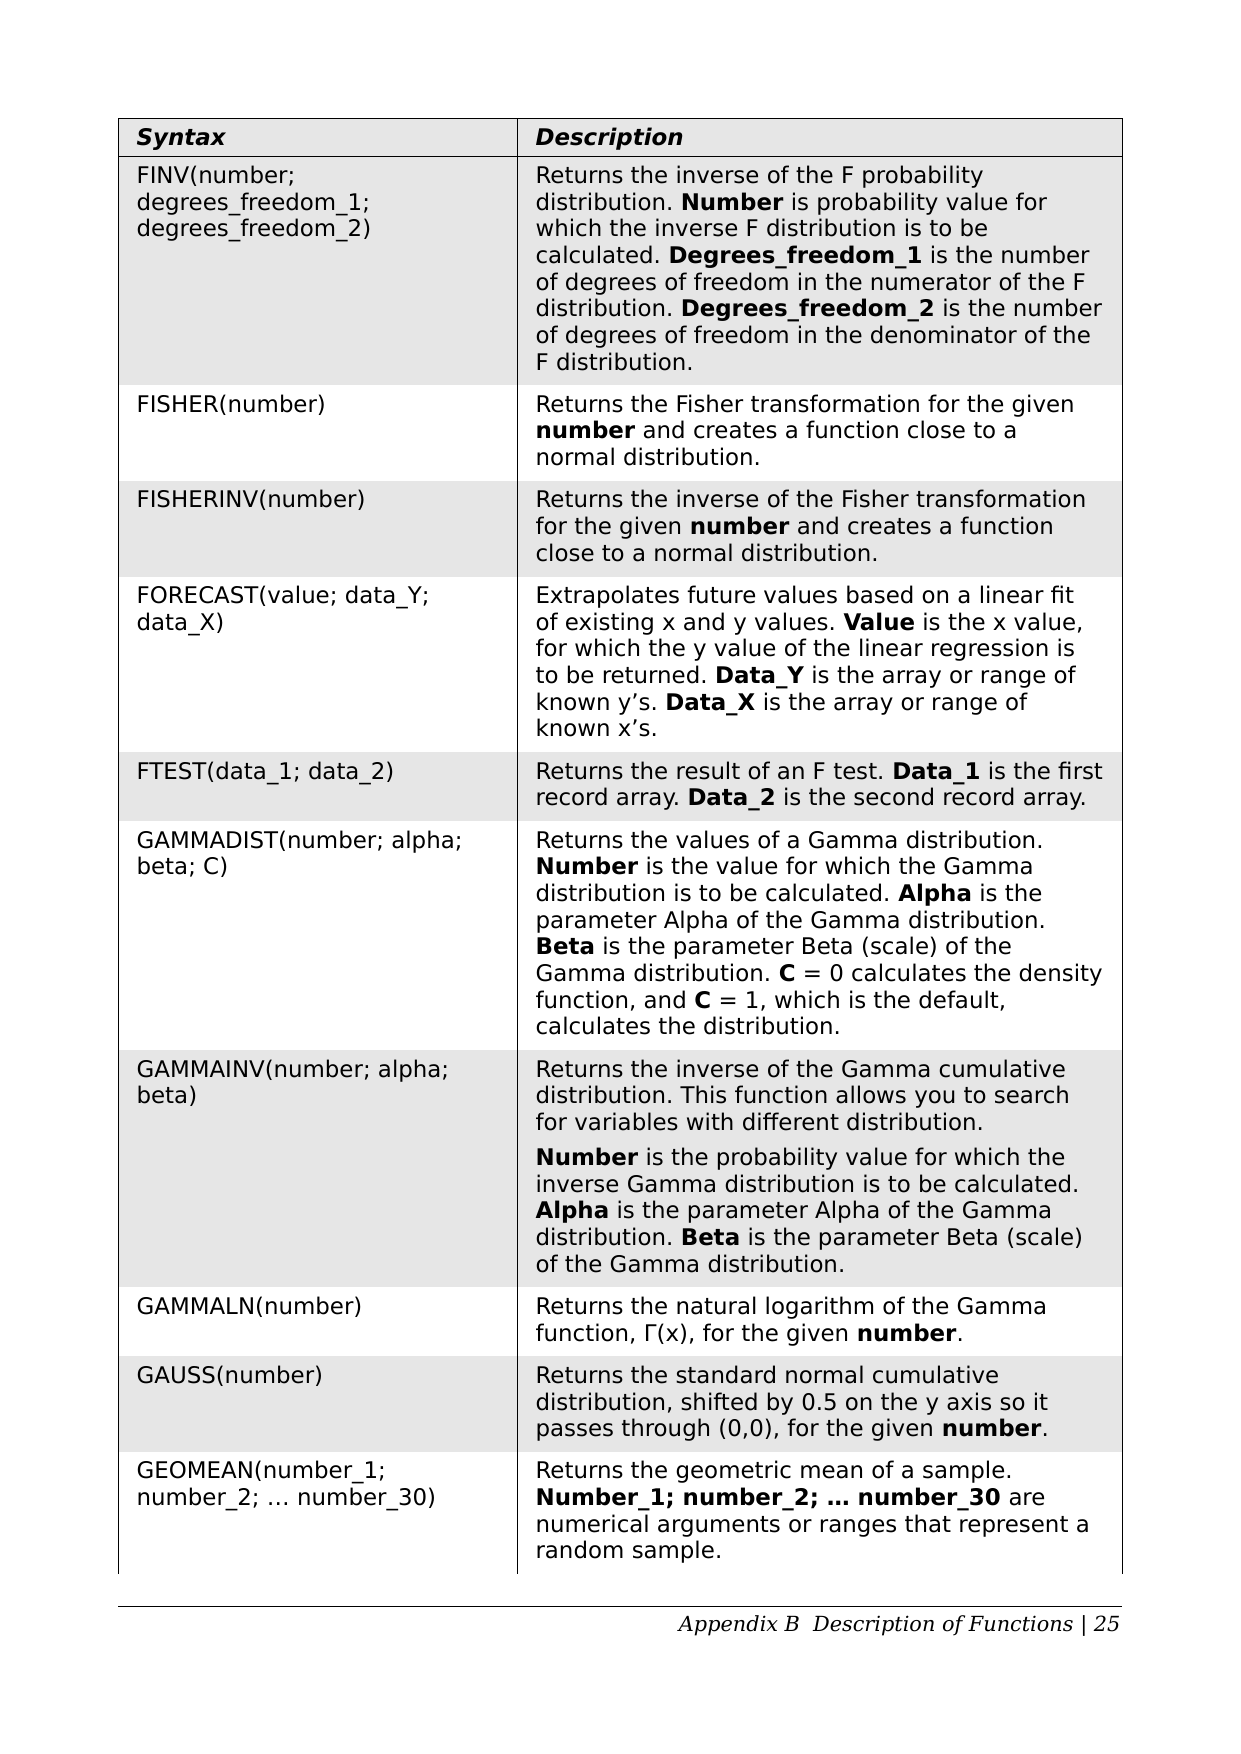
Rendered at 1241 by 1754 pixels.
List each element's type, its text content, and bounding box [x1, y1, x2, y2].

table_cell Returns the inverse of the Gamma cumulative distribution. This function allows you to search for variables with different distribution. Number is the probability value for which the inverse Gamma distribution is to be calculated. Alpha is the parameter Alpha of the Gamma distribution. Beta is the parameter Beta (scale) of the Gamma distribution. [518, 1050, 1122, 1287]
table_cell GAUSS(number) [119, 1356, 517, 1452]
table_cell GAMMALN(number) [119, 1288, 517, 1356]
table_cell Returns the inverse of the F probability distribution. Number is probability value for which the inverse F distribution is to be calculated. Degrees_freedom_1 is the number of degrees of freedom in the numerator of the F distribution. Degrees_freedom_2 is the number of degrees of freedom in the denominator of the F distribution. [518, 157, 1122, 385]
table_cell FTEST(data_1; data_2) [119, 752, 517, 821]
table_cell FISHER(number) [119, 385, 517, 481]
table_cell Returns the values of a Gamma distribution. Number is the value for which the Gamma distribution is to be calculated. Alpha is the parameter Alpha of the Gamma distribution. Beta is the parameter Beta (scale) of the Gamma distribution. C = 0 calculates the density function, and C = 1, which is the default, calculates the distribution. [518, 821, 1122, 1050]
table_cell GAMMAINV(number; alpha; beta) [119, 1050, 517, 1287]
table_cell FISHERINV(number) [119, 481, 517, 577]
table_cell Returns the standard normal cumulative distribution, shifted by 0.5 on the y axis so it passes through (0,0), for the given number. [518, 1356, 1122, 1452]
table_cell Returns the geometric mean of a sample. Number_1; number_2; … number_30 are numerical arguments or ranges that represent a random sample. [518, 1452, 1122, 1574]
table_cell Returns the Fisher transformation for the given number and creates a function close to a normal distribution. [518, 385, 1122, 481]
table_cell Returns the result of an F test. Data_1 is the first record array. Data_2 is the second record array. [518, 752, 1122, 821]
table_cell FINV(number; degrees_freedom_1; degrees_freedom_2) [119, 157, 517, 385]
table_cell GEOMEAN(number_1; number_2; … number_30) [119, 1452, 517, 1574]
table_cell Returns the inverse of the Fisher transformation for the given number and creates a function close to a normal distribution. [518, 481, 1122, 577]
table_cell Returns the natural logarithm of the Gamma function, Γ(x), for the given number. [518, 1288, 1122, 1356]
table_cell Extrapolates future values based on a linear fit of existing x and y values. Value is the x value, for which the y value of the linear regression is to be returned. Data_Y is the array or range of known y’s. Data_X is the array or range of known x’s. [518, 577, 1122, 752]
table_header Syntax [119, 119, 517, 156]
table_cell FORECAST(value; data_Y; data_X) [119, 577, 517, 752]
table_cell GAMMADIST(number; alpha; beta; C) [119, 821, 517, 1050]
table_header Description [518, 119, 1122, 156]
